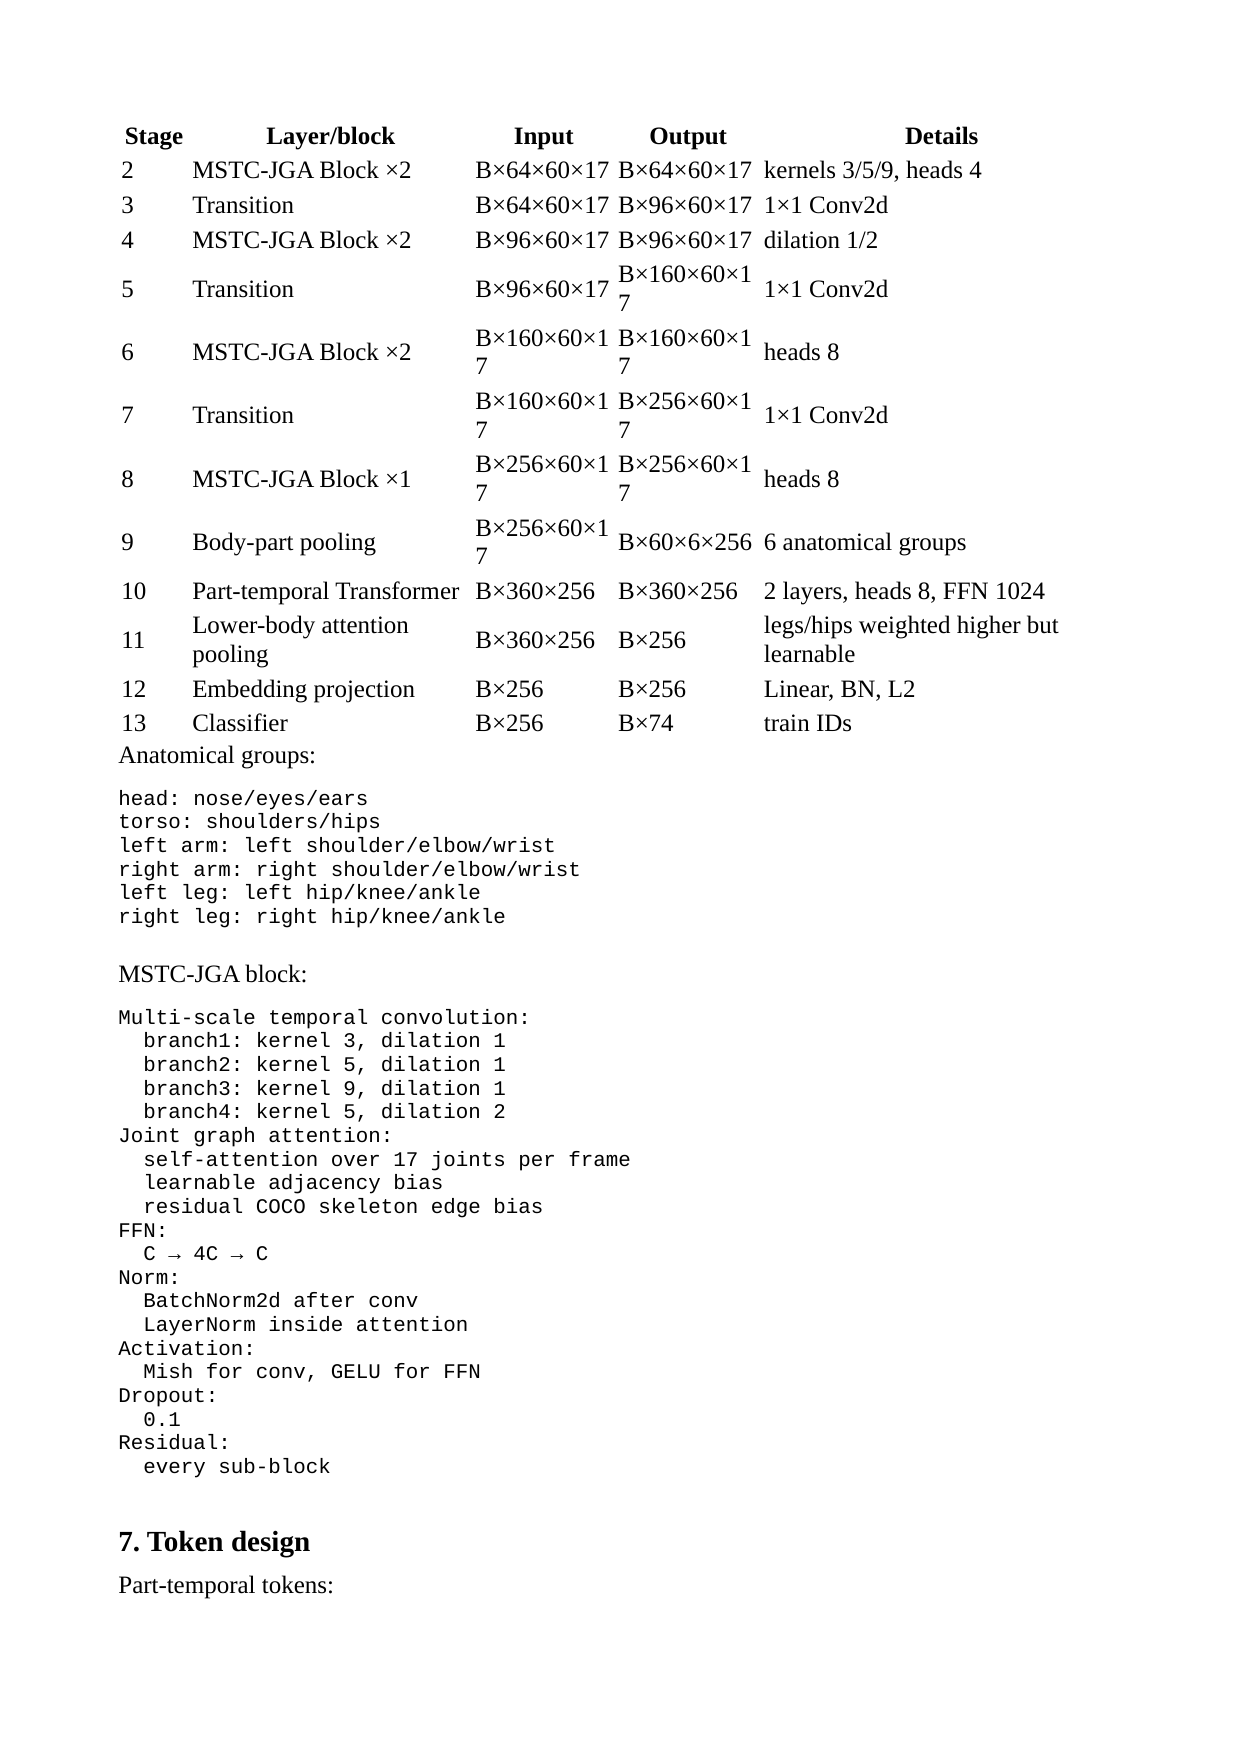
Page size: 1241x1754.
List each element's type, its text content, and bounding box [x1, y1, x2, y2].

table_cell Embedding projection [189, 671, 472, 706]
text MSTC-JGA block: [118, 959, 1122, 988]
table_cell 3 [118, 187, 189, 222]
table_cell B×64×60×17 [472, 187, 615, 222]
table_cell legs/hips weighted higher but learnable [761, 608, 1122, 671]
text Mish for conv, GELU for FFN [118, 1361, 1122, 1385]
table_header Details [761, 118, 1122, 153]
table_cell B×256 [472, 706, 615, 740]
table_cell MSTC-JGA Block ×1 [189, 446, 472, 510]
table_cell 2 layers, heads 8, FFN 1024 [761, 573, 1122, 608]
table_cell 8 [118, 446, 189, 510]
table_cell 7 [118, 383, 189, 446]
text Activation: [118, 1338, 1122, 1361]
table_header Output [615, 118, 761, 153]
table_cell B×256×60×17 [472, 446, 615, 510]
text Joint graph attention: [118, 1125, 1122, 1149]
table_cell heads 8 [761, 446, 1122, 510]
text branch1: kernel 3, dilation 1 [118, 1030, 1122, 1054]
table_cell 4 [118, 222, 189, 256]
table_cell 1×1 Conv2d [761, 187, 1122, 222]
table_cell B×160×60×17 [472, 320, 615, 383]
table_cell B×256×60×17 [615, 383, 761, 446]
table_header Input [472, 118, 615, 153]
table_cell 11 [118, 608, 189, 671]
table_cell Transition [189, 187, 472, 222]
table_cell heads 8 [761, 320, 1122, 383]
text Norm: [118, 1267, 1122, 1291]
table_cell B×360×256 [472, 573, 615, 608]
text self-attention over 17 joints per frame [118, 1149, 1122, 1172]
table_cell B×256 [615, 671, 761, 706]
text branch2: kernel 5, dilation 1 [118, 1054, 1122, 1078]
table_cell B×60×6×256 [615, 510, 761, 573]
table_cell Linear, BN, L2 [761, 671, 1122, 706]
table_cell Body-part pooling [189, 510, 472, 573]
text branch3: kernel 9, dilation 1 [118, 1078, 1122, 1101]
table_cell kernels 3/5/9, heads 4 [761, 153, 1122, 187]
table_cell B×64×60×17 [615, 153, 761, 187]
text LayerNorm inside attention [118, 1314, 1122, 1338]
text Dropout: [118, 1385, 1122, 1409]
text Part-temporal tokens: [118, 1570, 1122, 1598]
table_cell 6 [118, 320, 189, 383]
table_cell 1×1 Conv2d [761, 256, 1122, 320]
text left leg: left hip/knee/ankle [118, 882, 1122, 906]
table_cell MSTC-JGA Block ×2 [189, 320, 472, 383]
table_cell MSTC-JGA Block ×2 [189, 153, 472, 187]
table_cell B×96×60×17 [615, 187, 761, 222]
table_cell B×160×60×17 [615, 320, 761, 383]
table_header Layer/block [189, 118, 472, 153]
table_cell Transition [189, 256, 472, 320]
table_cell B×256×60×17 [615, 446, 761, 510]
table_cell B×256 [615, 608, 761, 671]
table_cell B×160×60×17 [615, 256, 761, 320]
text C → 4C → C [118, 1243, 1122, 1267]
text head: nose/eyes/ears [118, 788, 1122, 811]
text torso: shoulders/hips [118, 811, 1122, 835]
text right leg: right hip/knee/ankle [118, 906, 1122, 930]
table_cell train IDs [761, 706, 1122, 740]
table_cell B×96×60×17 [472, 256, 615, 320]
table_cell Transition [189, 383, 472, 446]
table_cell 9 [118, 510, 189, 573]
table_cell 10 [118, 573, 189, 608]
table_cell B×256×60×17 [472, 510, 615, 573]
table_cell B×74 [615, 706, 761, 740]
table_cell 5 [118, 256, 189, 320]
subtitle 7. Token design [118, 1524, 1122, 1557]
text 0.1 [118, 1409, 1122, 1432]
table_cell B×64×60×17 [472, 153, 615, 187]
text right arm: right shoulder/elbow/wrist [118, 859, 1122, 882]
table_cell Lower-body attention pooling [189, 608, 472, 671]
text BatchNorm2d after conv [118, 1291, 1122, 1314]
text left arm: left shoulder/elbow/wrist [118, 835, 1122, 859]
text Residual: [118, 1432, 1122, 1456]
table_cell Classifier [189, 706, 472, 740]
table_cell B×360×256 [472, 608, 615, 671]
text Multi-scale temporal convolution: [118, 1007, 1122, 1030]
table_cell B×96×60×17 [615, 222, 761, 256]
text learnable adjacency bias [118, 1172, 1122, 1196]
table_cell 6 anatomical groups [761, 510, 1122, 573]
table_cell B×360×256 [615, 573, 761, 608]
text every sub-block [118, 1456, 1122, 1480]
text Anatomical groups: [118, 740, 1122, 769]
table_cell 2 [118, 153, 189, 187]
table_header Stage [118, 118, 189, 153]
table_cell B×256 [472, 671, 615, 706]
table_cell dilation 1/2 [761, 222, 1122, 256]
table_cell MSTC-JGA Block ×2 [189, 222, 472, 256]
text branch4: kernel 5, dilation 2 [118, 1101, 1122, 1125]
table_cell B×160×60×17 [472, 383, 615, 446]
text FFN: [118, 1219, 1122, 1243]
table_cell 12 [118, 671, 189, 706]
table_cell B×96×60×17 [472, 222, 615, 256]
table_cell 1×1 Conv2d [761, 383, 1122, 446]
text residual COCO skeleton edge bias [118, 1196, 1122, 1219]
table_cell 13 [118, 706, 189, 740]
table_cell Part-temporal Transformer [189, 573, 472, 608]
